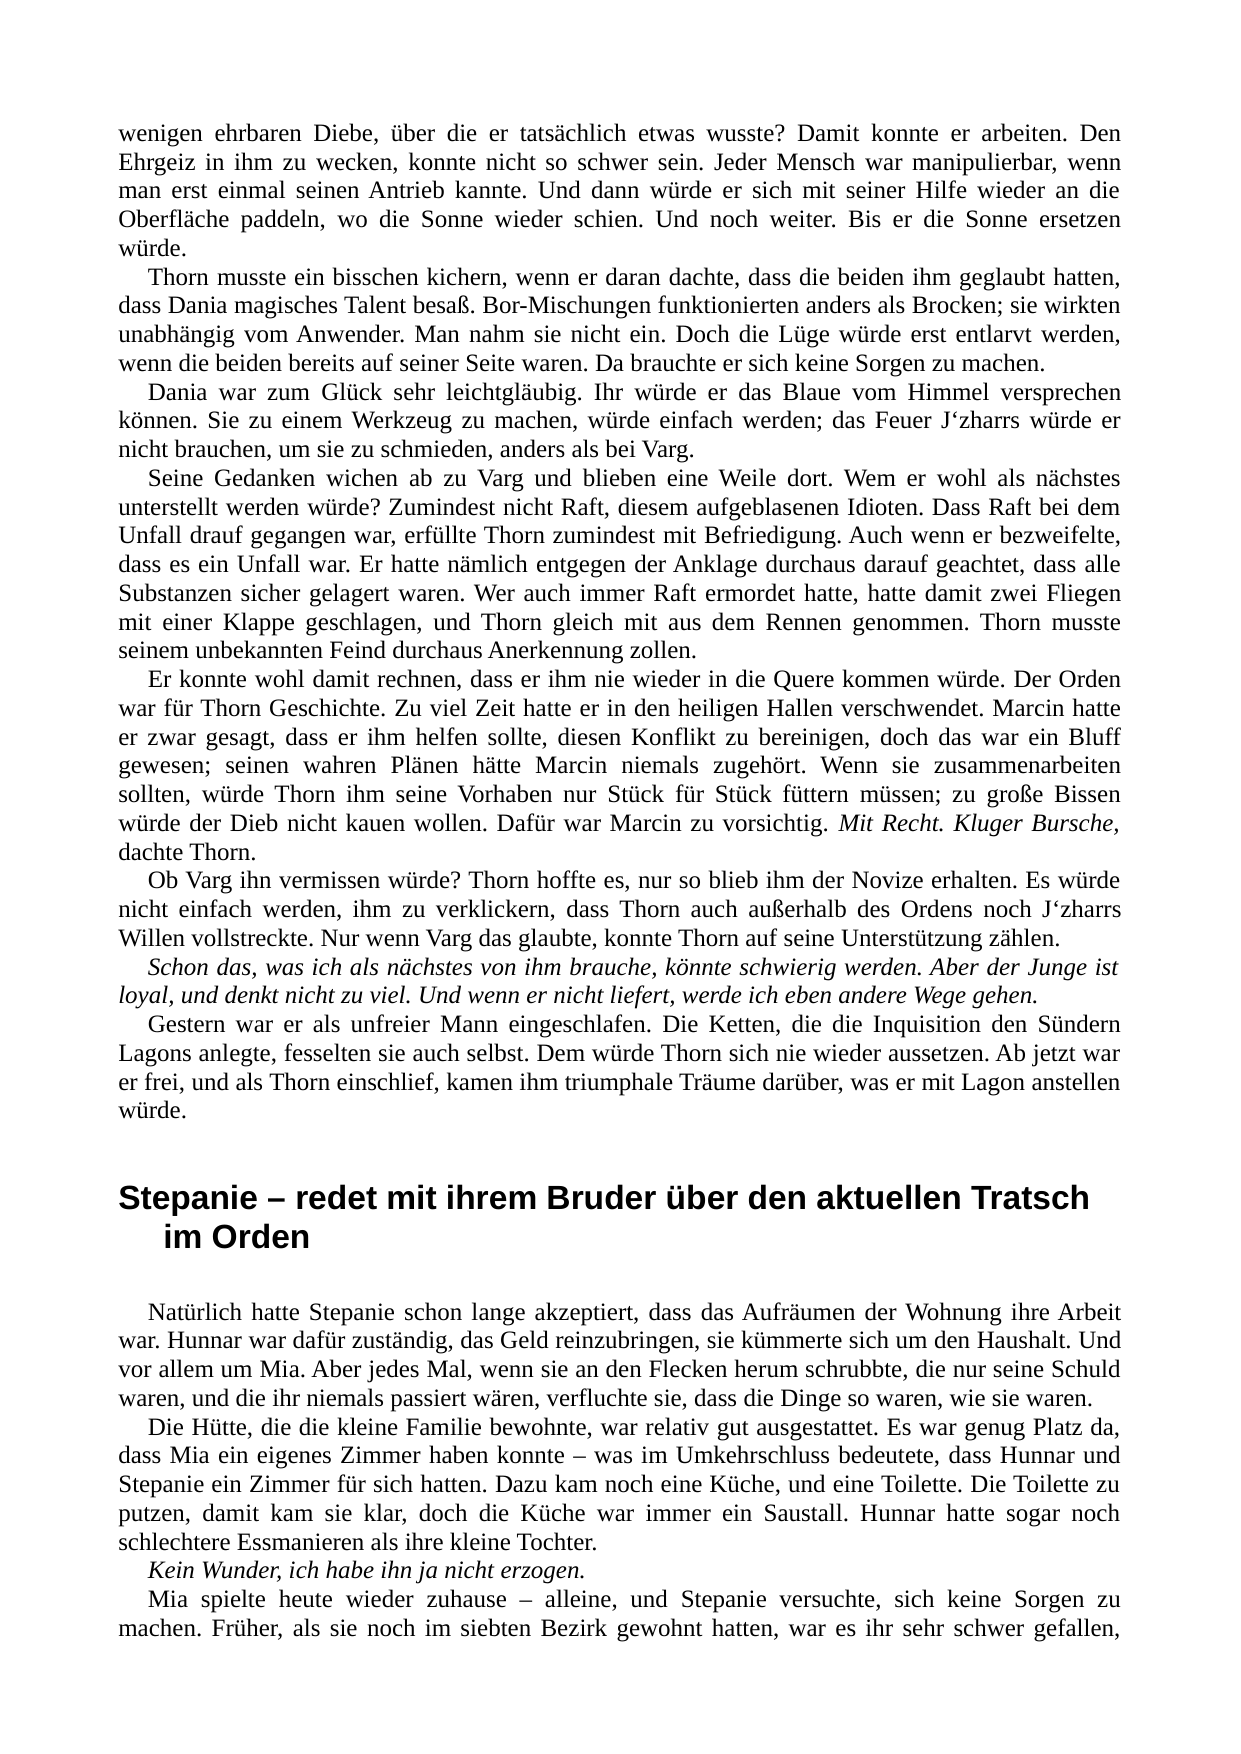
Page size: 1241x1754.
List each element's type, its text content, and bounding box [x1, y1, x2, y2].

subtitle Stepanie – redet mit ihrem Bruder über den aktuellen Tratsch im Orden [118, 1178, 1122, 1255]
text Schon das, was ich als nächstes von ihm brauche, könnte schwierig werden. Aber der Junge ist loyal, und denkt nicht zu viel. Und wenn er nicht liefert, werde ich eben andere Wege gehen. [118, 952, 1122, 1009]
text wenigen ehrbaren Diebe, über die er tatsächlich etwas wusste? Damit konnte er arbeiten. Den Ehrgeiz in ihm zu wecken, konnte nicht so schwer sein. Jeder Mensch war manipulierbar, wenn man erst einmal seinen Antrieb kannte. Und dann würde er sich mit seiner Hilfe wieder an die Oberfläche paddeln, wo die Sonne wieder schien. Und noch weiter. Bis er die Sonne ersetzen würde. [118, 118, 1122, 262]
text Seine Gedanken wichen ab zu Varg und blieben eine Weile dort. Wem er wohl als nächstes unterstellt werden würde? Zumindest nicht Raft, diesem aufgeblasenen Idioten. Dass Raft bei dem Unfall drauf gegangen war, erfüllte Thorn zumindest mit Befriedigung. Auch wenn er bezweifelte, dass es ein Unfall war. Er hatte nämlich entgegen der Anklage durchaus darauf geachtet, dass alle Substanzen sicher gelagert waren. Wer auch immer Raft ermordet hatte, hatte damit zwei Fliegen mit einer Klappe geschlagen, und Thorn gleich mit aus dem Rennen genommen. Thorn musste seinem unbekannten Feind durchaus Anerkennung zollen. [118, 463, 1122, 664]
text Thorn musste ein bisschen kichern, wenn er daran dachte, dass die beiden ihm geglaubt hatten, dass Dania magisches Talent besaß. Bor-Mischungen funktionierten anders als Brocken; sie wirkten unabhängig vom Anwender. Man nahm sie nicht ein. Doch die Lüge würde erst entlarvt werden, wenn die beiden bereits auf seiner Seite waren. Da brauchte er sich keine Sorgen zu machen. [118, 262, 1122, 377]
text Gestern war er als unfreier Mann eingeschlafen. Die Ketten, die die Inquisition den Sündern Lagons anlegte, fesselten sie auch selbst. Dem würde Thorn sich nie wieder aussetzen. Ab jetzt war er frei, und als Thorn einschlief, kamen ihm triumphale Träume darüber, was er mit Lagon anstellen würde. [118, 1009, 1122, 1124]
text Die Hütte, die die kleine Familie bewohnte, war relativ gut ausgestattet. Es war genug Platz da, dass Mia ein eigenes Zimmer haben konnte – was im Umkehrschluss bedeutete, dass Hunnar und Stepanie ein Zimmer für sich hatten. Dazu kam noch eine Küche, und eine Toilette. Die Toilette zu putzen, damit kam sie klar, doch die Küche war immer ein Saustall. Hunnar hatte sogar noch schlechtere Essmanieren als ihre kleine Tochter. [118, 1412, 1122, 1555]
text Mia spielte heute wieder zuhause – alleine, und Stepanie versuchte, sich keine Sorgen zu machen. Früher, als sie noch im siebten Bezirk gewohnt hatten, war es ihr sehr schwer gefallen, [118, 1584, 1122, 1642]
text Natürlich hatte Stepanie schon lange akzeptiert, dass das Aufräumen der Wohnung ihre Arbeit war. Hunnar war dafür zuständig, das Geld reinzubringen, sie kümmerte sich um den Haushalt. Und vor allem um Mia. Aber jedes Mal, wenn sie an den Flecken herum schrubbte, die nur seine Schuld waren, und die ihr niemals passiert wären, verfluchte sie, dass die Dinge so waren, wie sie waren. [118, 1297, 1122, 1412]
text Dania war zum Glück sehr leichtgläubig. Ihr würde er das Blaue vom Himmel versprechen können. Sie zu einem Werkzeug zu machen, würde einfach werden; das Feuer J‘zharrs würde er nicht brauchen, um sie zu schmieden, anders als bei Varg. [118, 377, 1122, 463]
text Kein Wunder, ich habe ihn ja nicht erzogen. [118, 1555, 1122, 1584]
text Er konnte wohl damit rechnen, dass er ihm nie wieder in die Quere kommen würde. Der Orden war für Thorn Geschichte. Zu viel Zeit hatte er in den heiligen Hallen verschwendet. Marcin hatte er zwar gesagt, dass er ihm helfen sollte, diesen Konflikt zu bereinigen, doch das war ein Bluff gewesen; seinen wahren Plänen hätte Marcin niemals zugehört. Wenn sie zusammenarbeiten sollten, würde Thorn ihm seine Vorhaben nur Stück für Stück füttern müssen; zu große Bissen würde der Dieb nicht kauen wollen. Dafür war Marcin zu vorsichtig. Mit Recht. Kluger Bursche, dachte Thorn. [118, 664, 1122, 866]
text Ob Varg ihn vermissen würde? Thorn hoffte es, nur so blieb ihm der Novize erhalten. Es würde nicht einfach werden, ihm zu verklickern, dass Thorn auch außerhalb des Ordens noch J‘zharrs Willen vollstreckte. Nur wenn Varg das glaubte, konnte Thorn auf seine Unterstützung zählen. [118, 866, 1122, 952]
